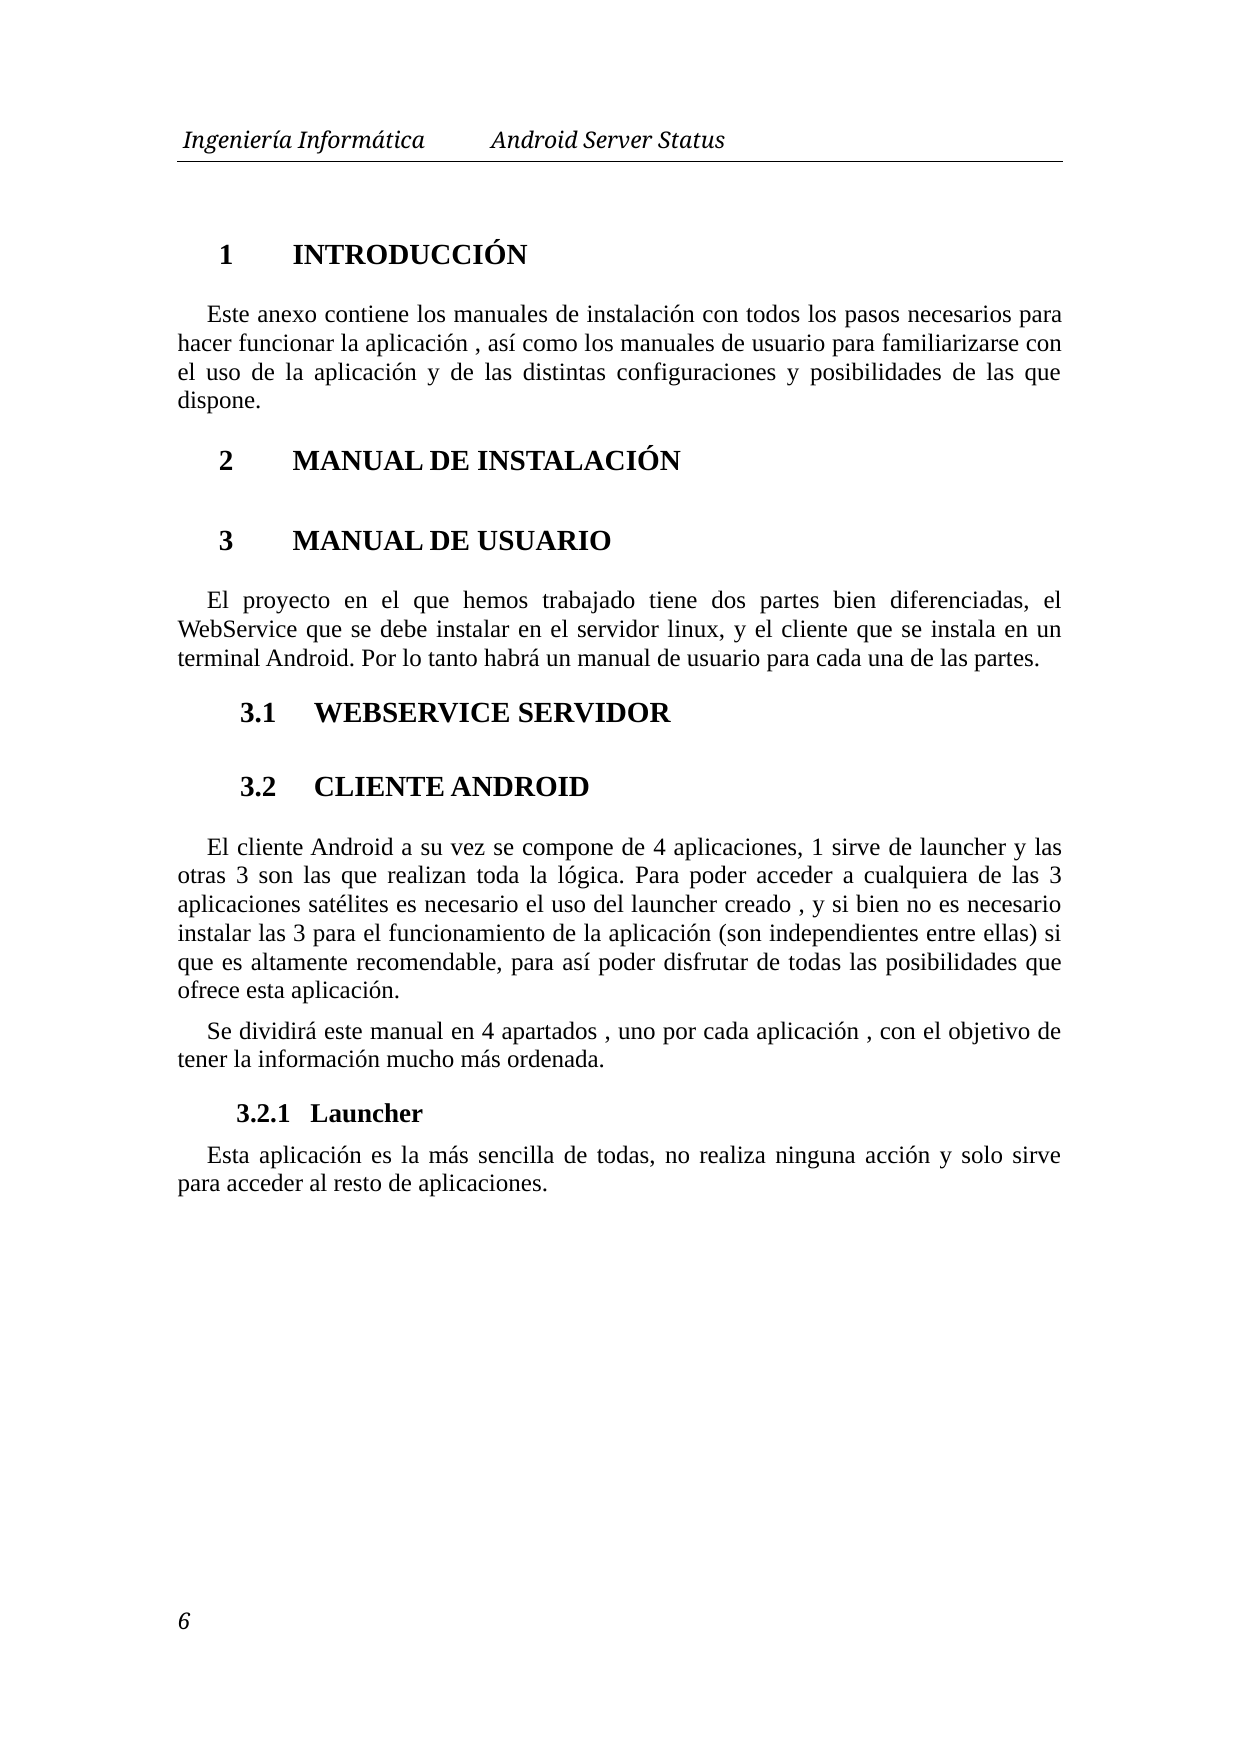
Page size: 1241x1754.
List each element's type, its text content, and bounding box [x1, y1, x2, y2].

text Esta aplicación es la más sencilla de todas, no realiza ninguna acción y solo sirve para acceder al resto de aplicaciones. [177, 1140, 1063, 1197]
text Se dividirá este manual en 4 apartados , uno por cada aplicación , con el objetivo de tener la información mucho más ordenada. [177, 1016, 1063, 1073]
subtitle Manual de instalación [218, 443, 1063, 477]
text El proyecto en el que hemos trabajado tiene dos partes bien diferenciadas, el WebService que se debe instalar en el servidor linux, y el cliente que se instala en un terminal Android. Por lo tanto habrá un manual de usuario para cada una de las partes. [177, 586, 1063, 672]
subtitle Manual de usuario [218, 523, 1063, 557]
subtitle WebService servidor [240, 695, 1063, 729]
subtitle Introducción [218, 237, 1063, 270]
text Este anexo contiene los manuales de instalación con todos los pasos necesarios para hacer funcionar la aplicación , así como los manuales de usuario para familiarizarse con el uso de la aplicación y de las distintas configuraciones y posibilidades de las que dispone. [177, 299, 1063, 414]
subtitle Launcher [236, 1097, 1004, 1128]
subtitle Cliente Android [240, 769, 1063, 803]
text El cliente Android a su vez se compone de 4 aplicaciones, 1 sirve de launcher y las otras 3 son las que realizan toda la lógica. Para poder acceder a cualquiera de las 3 aplicaciones satélites es necesario el uso del launcher creado , y si bien no es necesario instalar las 3 para el funcionamiento de la aplicación (son independientes entre ellas) si que es altamente recomendable, para así poder disfrutar de todas las posibilidades que ofrece esta aplicación. [177, 832, 1063, 1004]
